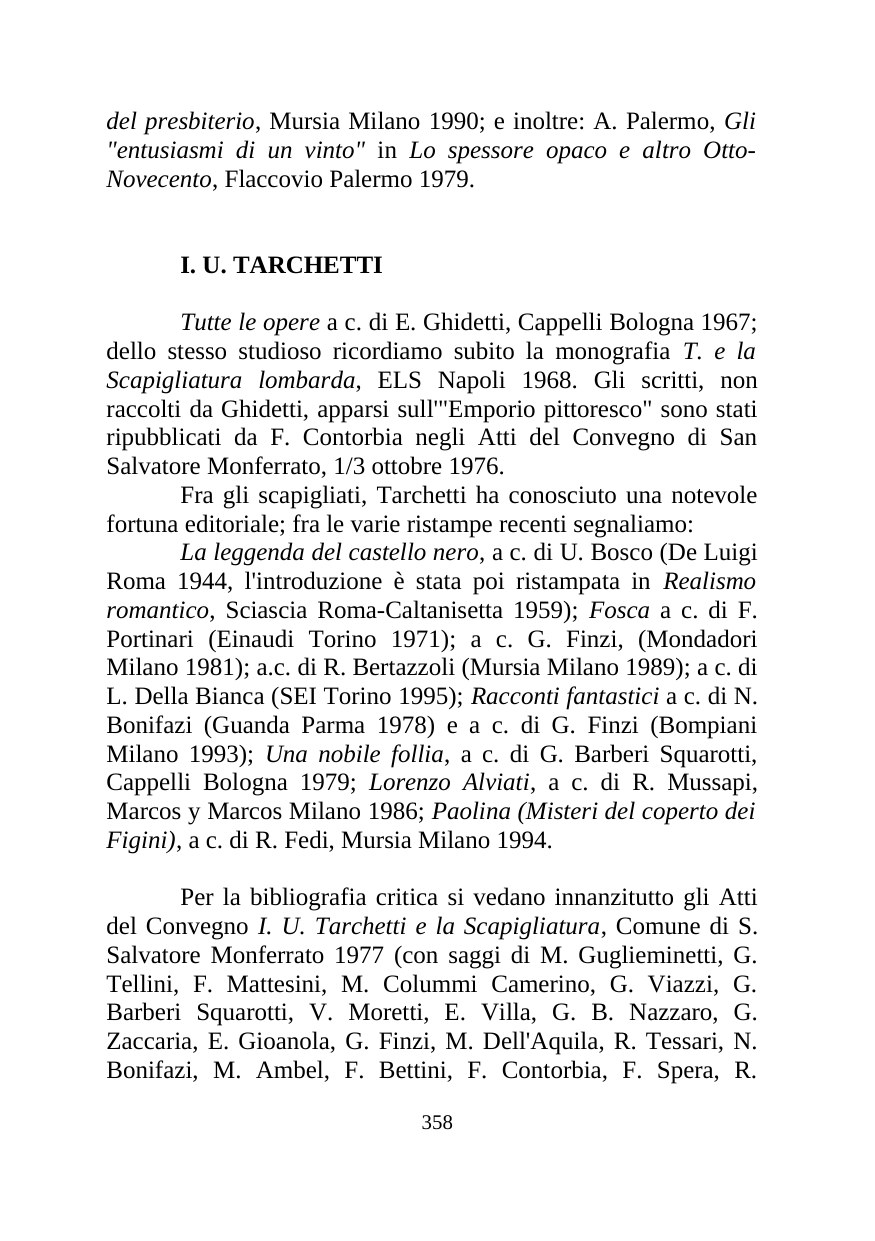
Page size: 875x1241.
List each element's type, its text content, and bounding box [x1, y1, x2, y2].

text Per la bibliografia critica si vedano innanzitutto gli Atti del Convegno I. U. Tarchetti e la Scapigliatura, Comune di S. Salvatore Monferrato 1977 (con saggi di M. Guglieminetti, G. Tellini, F. Mattesini, M. Colummi Camerino, G. Viazzi, G. Barberi Squarotti, V. Moretti, E. Villa, G. B. Nazzaro, G. Zaccaria, E. Gioanola, G. Finzi, M. Dell'Aquila, R. Tessari, N. Bonifazi, M. Ambel, F. Bettini, F. Contorbia, F. Spera, R. [106, 882, 758, 1084]
text Tutte le opere a c. di E. Ghidetti, Cappelli Bologna 1967; dello stesso studioso ricordiamo subito la monografia T. e la Scapigliatura lombarda, ELS Napoli 1968. Gli scritti, non raccolti da Ghidetti, apparsi sull'"Emporio pittoresco" sono stati ripubblicati da F. Contorbia negli Atti del Convegno di San Salvatore Monferrato, 1/3 ottobre 1976. [106, 307, 758, 480]
text La leggenda del castello nero, a c. di U. Bosco (De Luigi Roma 1944, l'introduzione è stata poi ristampata in Realismo romantico, Sciascia Roma-Caltanisetta 1959); Fosca a c. di F. Portinari (Einaudi Torino 1971); a c. G. Finzi, (Mondadori Milano 1981); a.c. di R. Bertazzoli (Mursia Milano 1989); a c. di L. Della Bianca (SEI Torino 1995); Racconti fantastici a c. di N. Bonifazi (Guanda Parma 1978) e a c. di G. Finzi (Bompiani Milano 1993); Una nobile follia, a c. di G. Barberi Squarotti, Cappelli Bologna 1979; Lorenzo Alviati, a c. di R. Mussapi, Marcos y Marcos Milano 1986; Paolina (Misteri del coperto dei Figini), a c. di R. Fedi, Mursia Milano 1994. [106, 537, 758, 854]
text del presbiterio, Mursia Milano 1990; e inoltre: A. Palermo, Gli "entusiasmi di un vinto" in Lo spessore opaco e altro Otto-Novecento, Flaccovio Palermo 1979. [106, 106, 758, 192]
text Fra gli scapigliati, Tarchetti ha conosciuto una notevole fortuna editoriale; fra le varie ristampe recenti segnaliamo: [106, 480, 758, 537]
text I. U. TARCHETTI [106, 250, 758, 279]
